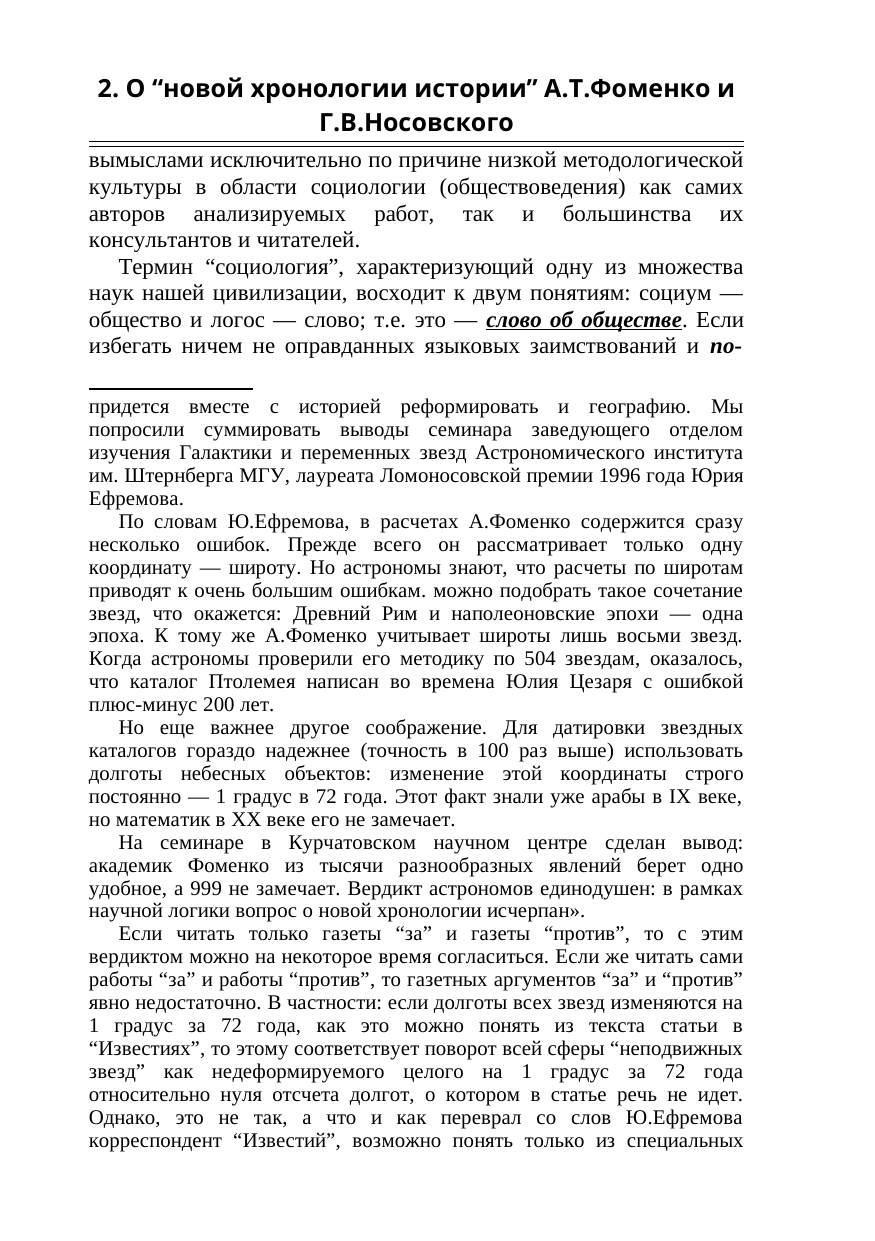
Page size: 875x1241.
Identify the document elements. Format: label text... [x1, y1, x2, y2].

text Если читать только газеты “за” и газеты “против”, то с этим вердиктом можно на некоторое время согласиться. Если же читать сами работы “за” и работы “против”, то газетных аргументов “за” и “против” явно недостаточно. В частности: если долготы всех звезд изменяются на 1 градус за 72 года, как это можно понять из текста статьи в “Известиях”, то этому соответствует поворот всей сферы “неподвижных звезд” как недеформируемого целого на 1 градус за 72 года относительно нуля отсчета долгот, о котором в статье речь не идет. Однако, это не так, а что и как переврал со слов Ю.Ефремова корреспондент “Известий”, возможно понять только из специальных [89, 922, 744, 1152]
text придется вместе с историей реформировать и географию. Мы попросили суммировать выводы семинара заведующего отделом изучения Галактики и переменных звезд Астрономического института им. Штернберга МГУ, лауреата Ломоносовской премии 1996 года Юрия Ефремова. [89, 395, 744, 510]
text По словам Ю.Ефремова, в расчетах А.Фоменко содержится сразу несколько ошибок. Прежде всего он рассматривает только одну координату — широту. Но астрономы знают, что расчеты по широтам приводят к очень большим ошибкам. можно подобрать такое сочетание звезд, что окажется: Древний Рим и наполеоновские эпохи — одна эпоха. К тому же А.Фоменко учитывает широты лишь восьми звезд. Когда астрономы проверили его методику по 504 звездам, оказалось, что каталог Птолемея написан во времена Юлия Цезаря с ошибкой плюс-минус 200 лет. [89, 510, 744, 716]
text На семинаре в Курчатовском научном центре сделан вывод: академик Фоменко из тысячи разнообразных явлений берет одно удобное, а 999 не замечает. Вердикт астрономов единодушен: в рамках научной логики вопрос о новой хронологии исчерпан». [89, 831, 744, 922]
text Термин “социология”, характеризующий одну из множества наук нашей цивилизации, восходит к двум понятиям: социум — общество и логос — слово; т.е. это — слово об обществе. Если избегать ничем не оправданных языковых заимствований и по- [89, 252, 744, 359]
text Но еще важнее другое соображение. Для датировки звездных каталогов гораздо надежнее (точность в 100 раз выше) использовать долготы небесных объектов: изменение этой координаты строго постоянно — 1 градус в 72 года. Этот факт знали уже арабы в IX веке, но математик в ХХ веке его не замечает. [89, 716, 744, 831]
text вымыслами исключительно по причине низкой методологической культуры в области социологии (обществоведения) как самих авторов анализируемых работ, так и большинства их консультантов и читателей. [89, 147, 744, 252]
